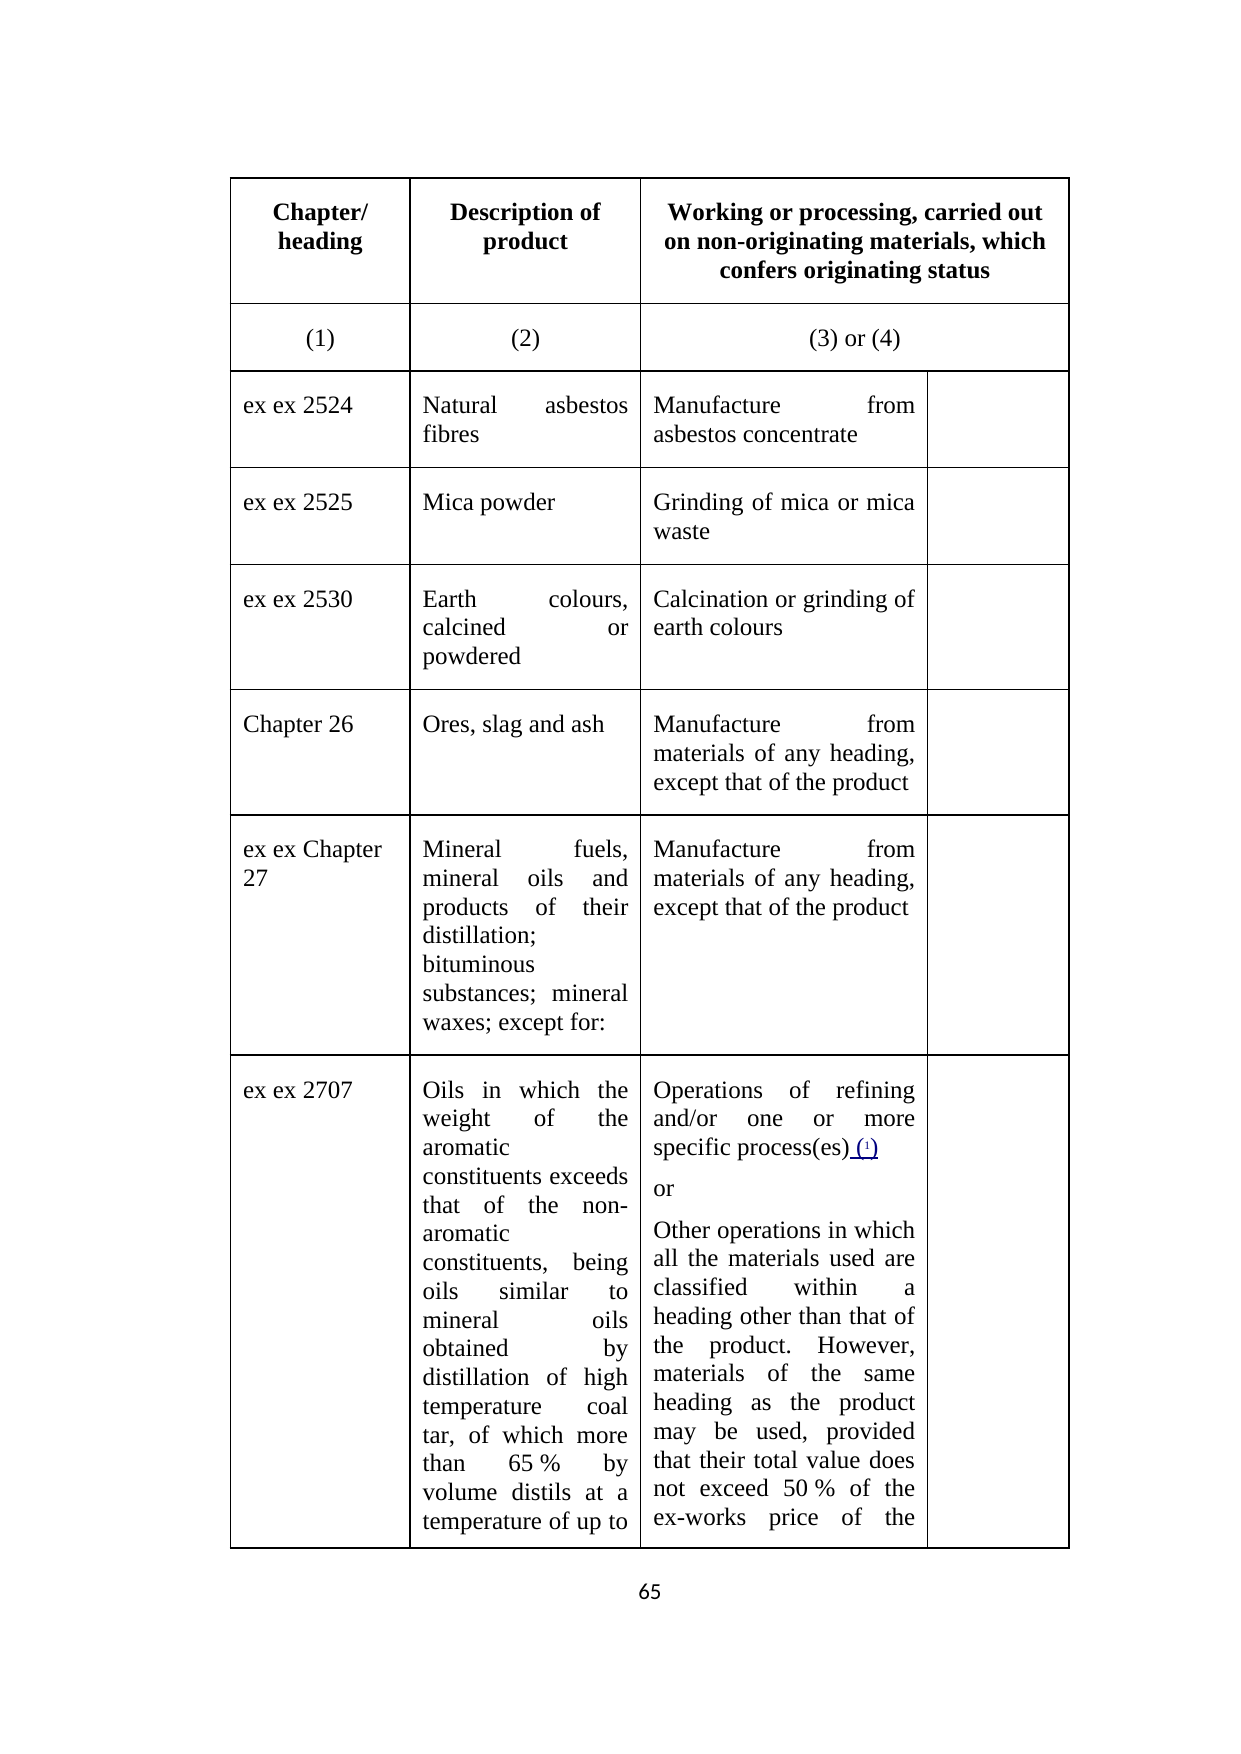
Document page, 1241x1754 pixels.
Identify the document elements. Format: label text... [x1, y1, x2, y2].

table_cell ex ex 2530 [231, 565, 409, 689]
table_cell [928, 816, 1068, 1054]
table_cell [928, 565, 1068, 689]
table_cell Chapter 26 [231, 690, 409, 814]
table_header Description of product [411, 179, 640, 302]
table_cell Mineral fuels, mineral oils and products of their distillation; bituminous substances; mineral waxes; except for: [411, 816, 640, 1054]
table_cell [928, 690, 1068, 814]
table_cell ex ex 2524 [231, 372, 409, 467]
table_cell (2) [411, 304, 640, 370]
table_cell Ores, slag and ash [411, 690, 640, 814]
table_cell Manufacture from materials of any heading, except that of the product [641, 816, 927, 1054]
table_cell Grinding of mica or mica waste [641, 468, 927, 563]
table_header Working or processing, carried out on non-originating materials, which confers originating status [641, 179, 1068, 302]
table_cell [928, 1056, 1068, 1547]
table_cell [928, 468, 1068, 563]
table_cell Earth colours, calcined or powdered [411, 565, 640, 689]
table_cell ex ex 2525 [231, 468, 409, 563]
table_cell (1) [231, 304, 409, 370]
table_cell Calcination or grinding of earth colours [641, 565, 927, 689]
table_cell ex ex 2707 [231, 1056, 409, 1547]
table_cell Operations of refining and/or one or more specific process(es) (1) or Other operations in which all the materials used are classified within a heading other than that of the product. However, materials of the same heading as the product may be used, provided that their total value does not exceed 50 % of the ex-works price of the [641, 1056, 927, 1547]
table_cell Manufacture from materials of any heading, except that of the product [641, 690, 927, 814]
table_cell Mica powder [411, 468, 640, 563]
table_cell Natural asbestos fibres [411, 372, 640, 467]
table_cell ex ex Chapter 27 [231, 816, 409, 1054]
table_cell Manufacture from asbestos concentrate [641, 372, 927, 467]
table_cell Oils in which the weight of the aromatic constituents exceeds that of the non-aromatic constituents, being oils similar to mineral oils obtained by distillation of high temperature coal tar, of which more than 65 % by volume distils at a temperature of up to [411, 1056, 640, 1547]
table_header Chapter/ heading [231, 179, 409, 302]
table_cell [928, 372, 1068, 467]
table_cell (3) or (4) [641, 304, 1068, 370]
